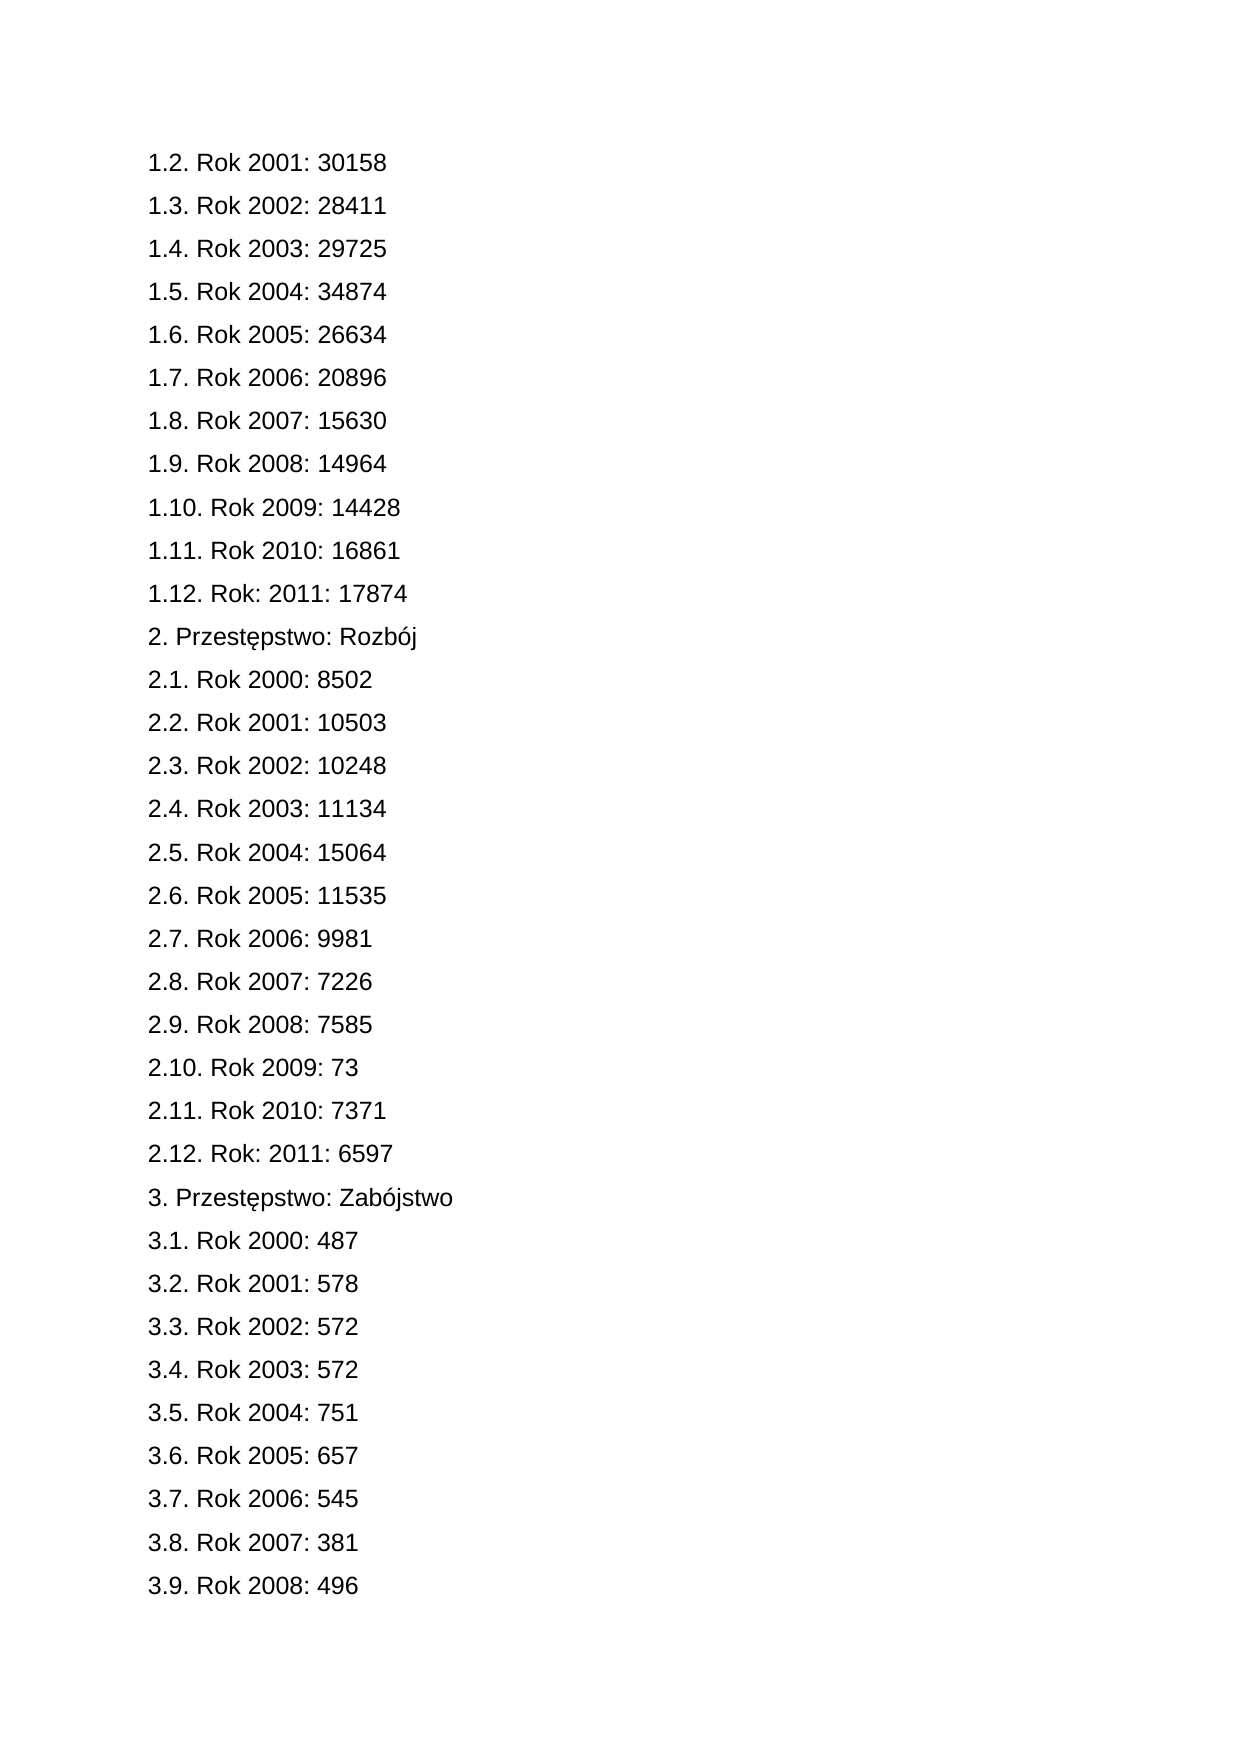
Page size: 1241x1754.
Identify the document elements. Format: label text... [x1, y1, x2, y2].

text 3.4. Rok 2003: 572 3.5. Rok 2004: 751 3.6. Rok 2005: 657 [148, 1355, 1093, 1470]
text 3.9. Rok 2008: 496 [148, 1571, 1093, 1599]
text 2.4. Rok 2003: 11134 2.5. Rok 2004: 15064 2.6. Rok 2005: 11535 [148, 794, 1093, 909]
text 2.7. Rok 2006: 9981 [148, 924, 1093, 953]
text 2.10. Rok 2009: 73 [148, 1053, 1093, 1082]
text 3.3. Rok 2002: 572 [148, 1312, 1093, 1341]
text 1.12. Rok: 2011: 17874 [148, 579, 1093, 608]
text 1.11. Rok 2010: 16861 [148, 536, 1093, 564]
text 2.11. Rok 2010: 7371 [148, 1096, 1093, 1125]
text 2.1. Rok 2000: 8502 [148, 665, 1093, 694]
text 2.8. Rok 2007: 7226 [148, 967, 1093, 996]
text 3.7. Rok 2006: 545 [148, 1484, 1093, 1513]
text 3.8. Rok 2007: 381 [148, 1528, 1093, 1556]
text 2.9. Rok 2008: 7585 [148, 1010, 1093, 1039]
text 1.3. Rok 2002: 28411 [148, 191, 1093, 219]
text 1.2. Rok 2001: 30158 [148, 148, 1093, 176]
text 3. Przestępstwo: Zabójstwo [148, 1183, 1093, 1211]
text 1.9. Rok 2008: 14964 [148, 449, 1093, 478]
text 2. Przestępstwo: Rozbój [148, 622, 1093, 651]
text 1.10. Rok 2009: 14428 [148, 493, 1093, 521]
text 1.8. Rok 2007: 15630 [148, 406, 1093, 435]
text 1.4. Rok 2003: 29725 1.5. Rok 2004: 34874 1.6. Rok 2005: 26634 [148, 234, 1093, 349]
text 3.1. Rok 2000: 487 [148, 1226, 1093, 1254]
text 2.2. Rok 2001: 10503 [148, 708, 1093, 737]
text 1.7. Rok 2006: 20896 [148, 363, 1093, 392]
text 2.3. Rok 2002: 10248 [148, 751, 1093, 780]
text 3.2. Rok 2001: 578 [148, 1269, 1093, 1298]
text 2.12. Rok: 2011: 6597 [148, 1139, 1093, 1168]
